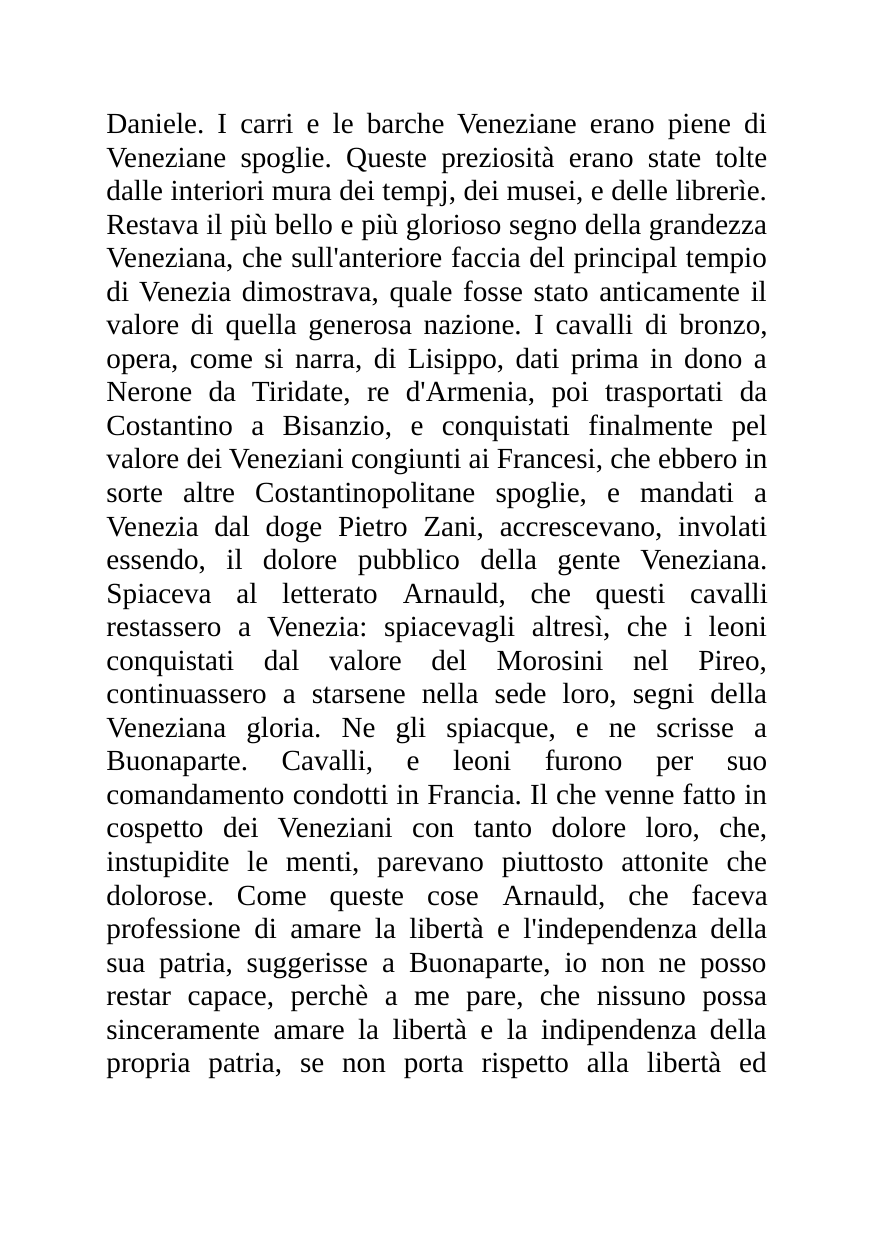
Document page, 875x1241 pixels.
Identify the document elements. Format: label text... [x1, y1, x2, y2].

text Daniele. I carri e le barche Veneziane erano piene di Veneziane spoglie. Queste preziosità erano state tolte dalle interiori mura dei tempj, dei musei, e delle librerìe. Restava il più bello e più glorioso segno della grandezza Veneziana, che sull'anteriore faccia del principal tempio di Venezia dimostrava, quale fosse stato anticamente il valore di quella generosa nazione. I cavalli di bronzo, opera, come si narra, di Lisippo, dati prima in dono a Nerone da Tiridate, re d'Armenia, poi trasportati da Costantino a Bisanzio, e conquistati finalmente pel valore dei Veneziani congiunti ai Francesi, che ebbero in sorte altre Costantinopolitane spoglie, e mandati a Venezia dal doge Pietro Zani, accrescevano, involati essendo, il dolore pubblico della gente Veneziana. Spiaceva al letterato Arnauld, che questi cavalli restassero a Venezia: spiacevagli altresì, che i leoni conquistati dal valore del Morosini nel Pireo, continuassero a starsene nella sede loro, segni della Veneziana gloria. Ne gli spiacque, e ne scrisse a Buonaparte. Cavalli, e leoni furono per suo comandamento condotti in Francia. Il che venne fatto in cospetto dei Veneziani con tanto dolore loro, che, instupidite le menti, parevano piuttosto attonite che dolorose. Come queste cose Arnauld, che faceva professione di amare la libertà e l'independenza della sua patria, suggerisse a Buonaparte, io non ne posso restar capace, perchè a me pare, che nissuno possa sinceramente amare la libertà e la indipendenza della propria patria, se non porta rispetto alla libertà ed [106, 106, 768, 1079]
